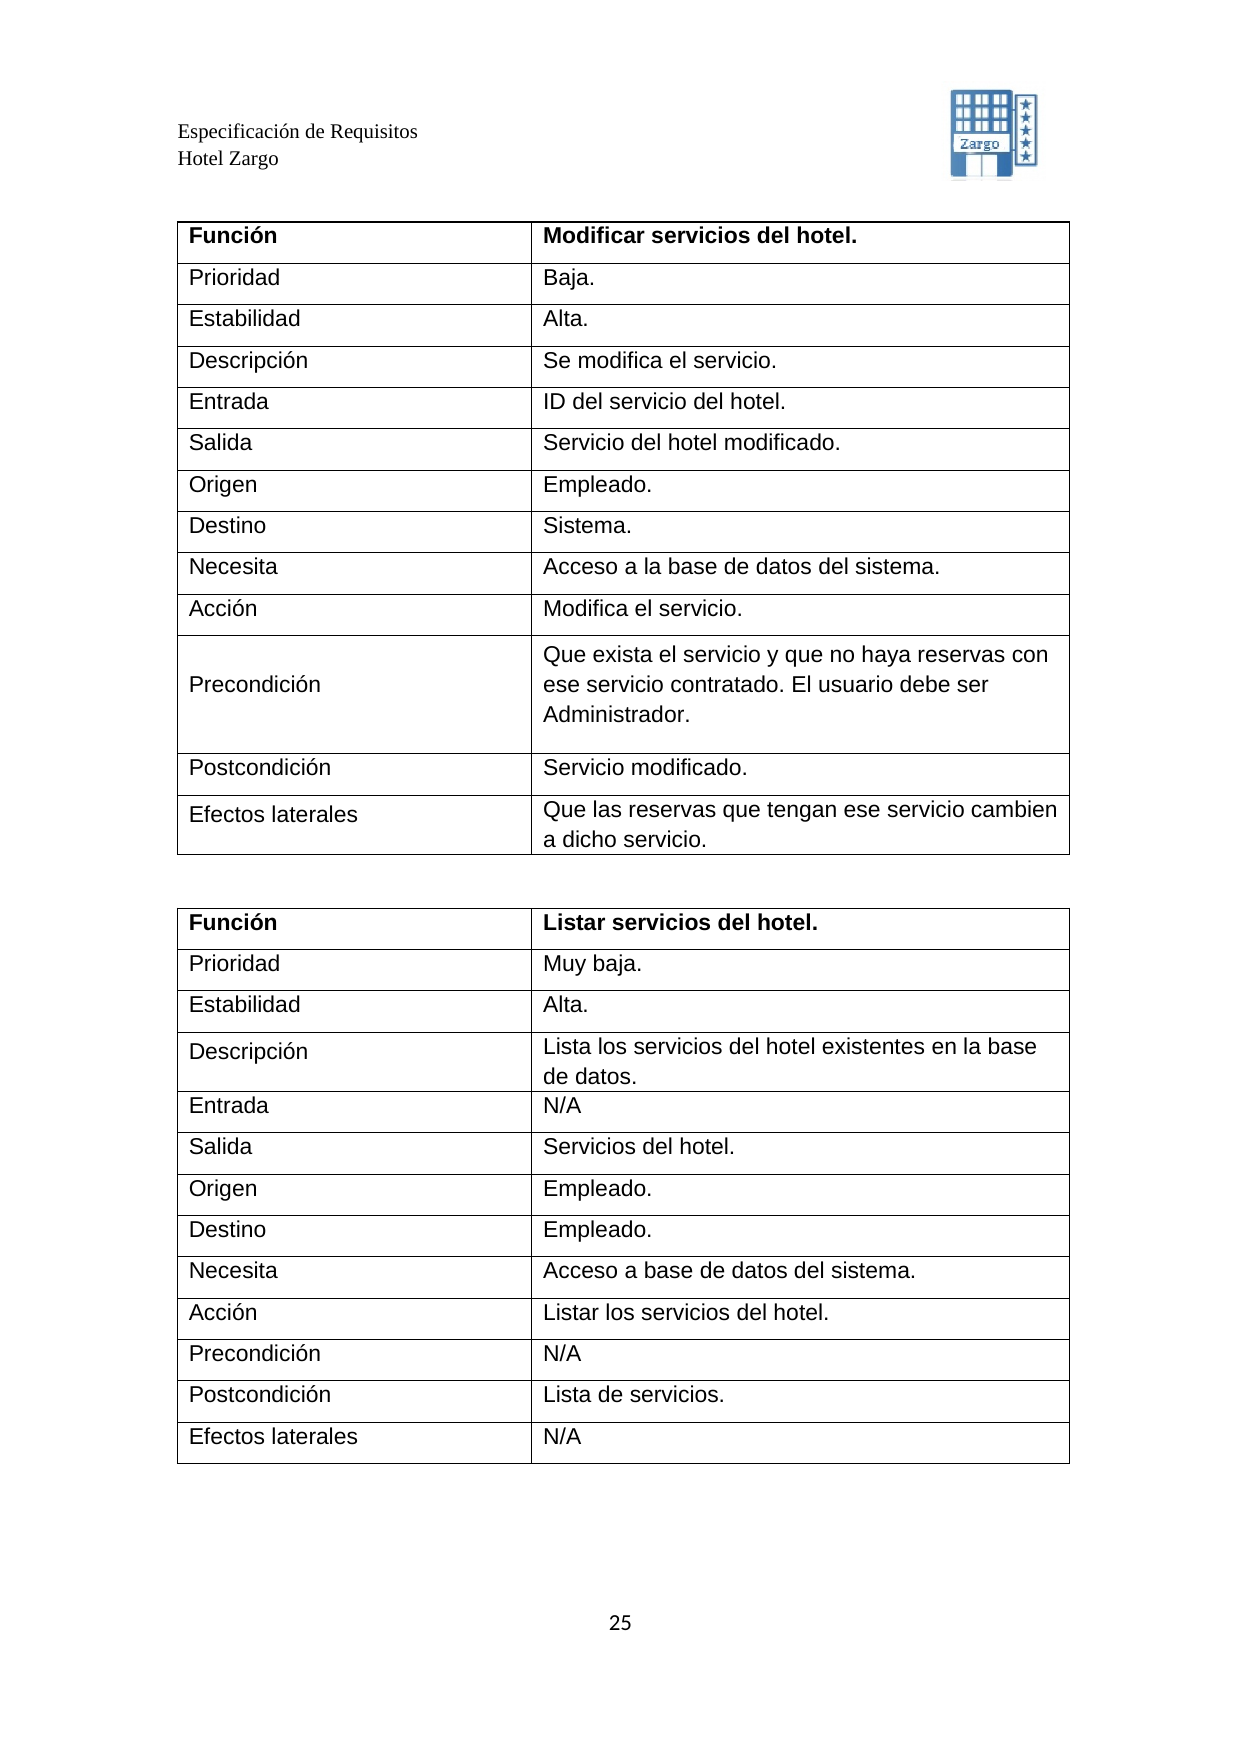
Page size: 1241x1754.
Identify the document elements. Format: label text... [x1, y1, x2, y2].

table_cell Estabilidad [178, 991, 531, 1032]
table_header Modificar servicios del hotel. [532, 223, 1069, 263]
table_cell Lista los servicios del hotel existentes en la base de datos. [532, 1033, 1069, 1091]
table_cell Servicios del hotel. [532, 1133, 1069, 1173]
table_cell Salida [178, 1133, 531, 1173]
table_cell Baja. [532, 264, 1069, 304]
table_cell Postcondición [178, 754, 531, 794]
table_cell Prioridad [178, 950, 531, 990]
table_cell Empleado. [532, 1216, 1069, 1256]
table_cell Necesita [178, 553, 531, 594]
table_cell Salida [178, 429, 531, 469]
table_cell Origen [178, 471, 531, 511]
table_cell N/A [532, 1092, 1069, 1132]
table_cell Acción [178, 1299, 531, 1339]
table_cell Efectos laterales [178, 1423, 531, 1463]
table_cell Precondición [178, 1340, 531, 1380]
table_cell Muy baja. [532, 950, 1069, 990]
table_cell Destino [178, 512, 531, 552]
table_cell Servicio modificado. [532, 754, 1069, 794]
table_cell Prioridad [178, 264, 531, 304]
table_cell Entrada [178, 1092, 531, 1132]
table_header Función [178, 909, 531, 949]
table_cell Destino [178, 1216, 531, 1256]
table_cell Servicio del hotel modificado. [532, 429, 1069, 469]
table_cell Listar los servicios del hotel. [532, 1299, 1069, 1339]
table_cell Acceso a base de datos del sistema. [532, 1257, 1069, 1297]
table_cell Descripción [178, 1033, 531, 1091]
table_cell Alta. [532, 305, 1069, 346]
table_cell Entrada [178, 388, 531, 428]
table_cell Lista de servicios. [532, 1381, 1069, 1422]
table_cell Alta. [532, 991, 1069, 1032]
table_cell Precondición [178, 636, 531, 753]
table_header Función [178, 223, 531, 263]
table_cell Necesita [178, 1257, 531, 1297]
table_cell Empleado. [532, 1175, 1069, 1215]
table_cell N/A [532, 1340, 1069, 1380]
table_cell Estabilidad [178, 305, 531, 346]
table_cell ID del servicio del hotel. [532, 388, 1069, 428]
table_cell Descripción [178, 347, 531, 387]
table_cell Que exista el servicio y que no haya reservas con ese servicio contratado. El usuario debe ser Administrador. [532, 636, 1069, 753]
table_cell Acción [178, 595, 531, 635]
table_cell Se modifica el servicio. [532, 347, 1069, 387]
table_cell Sistema. [532, 512, 1069, 552]
table_cell Modifica el servicio. [532, 595, 1069, 635]
table_cell Origen [178, 1175, 531, 1215]
table_cell Postcondición [178, 1381, 531, 1422]
table_cell Que las reservas que tengan ese servicio cambien a dicho servicio. [532, 796, 1069, 853]
table_cell Empleado. [532, 471, 1069, 511]
picture [941, 81, 1046, 181]
table_header Listar servicios del hotel. [532, 909, 1069, 949]
table_cell Acceso a la base de datos del sistema. [532, 553, 1069, 594]
table_cell Efectos laterales [178, 796, 531, 853]
table_cell N/A [532, 1423, 1069, 1463]
